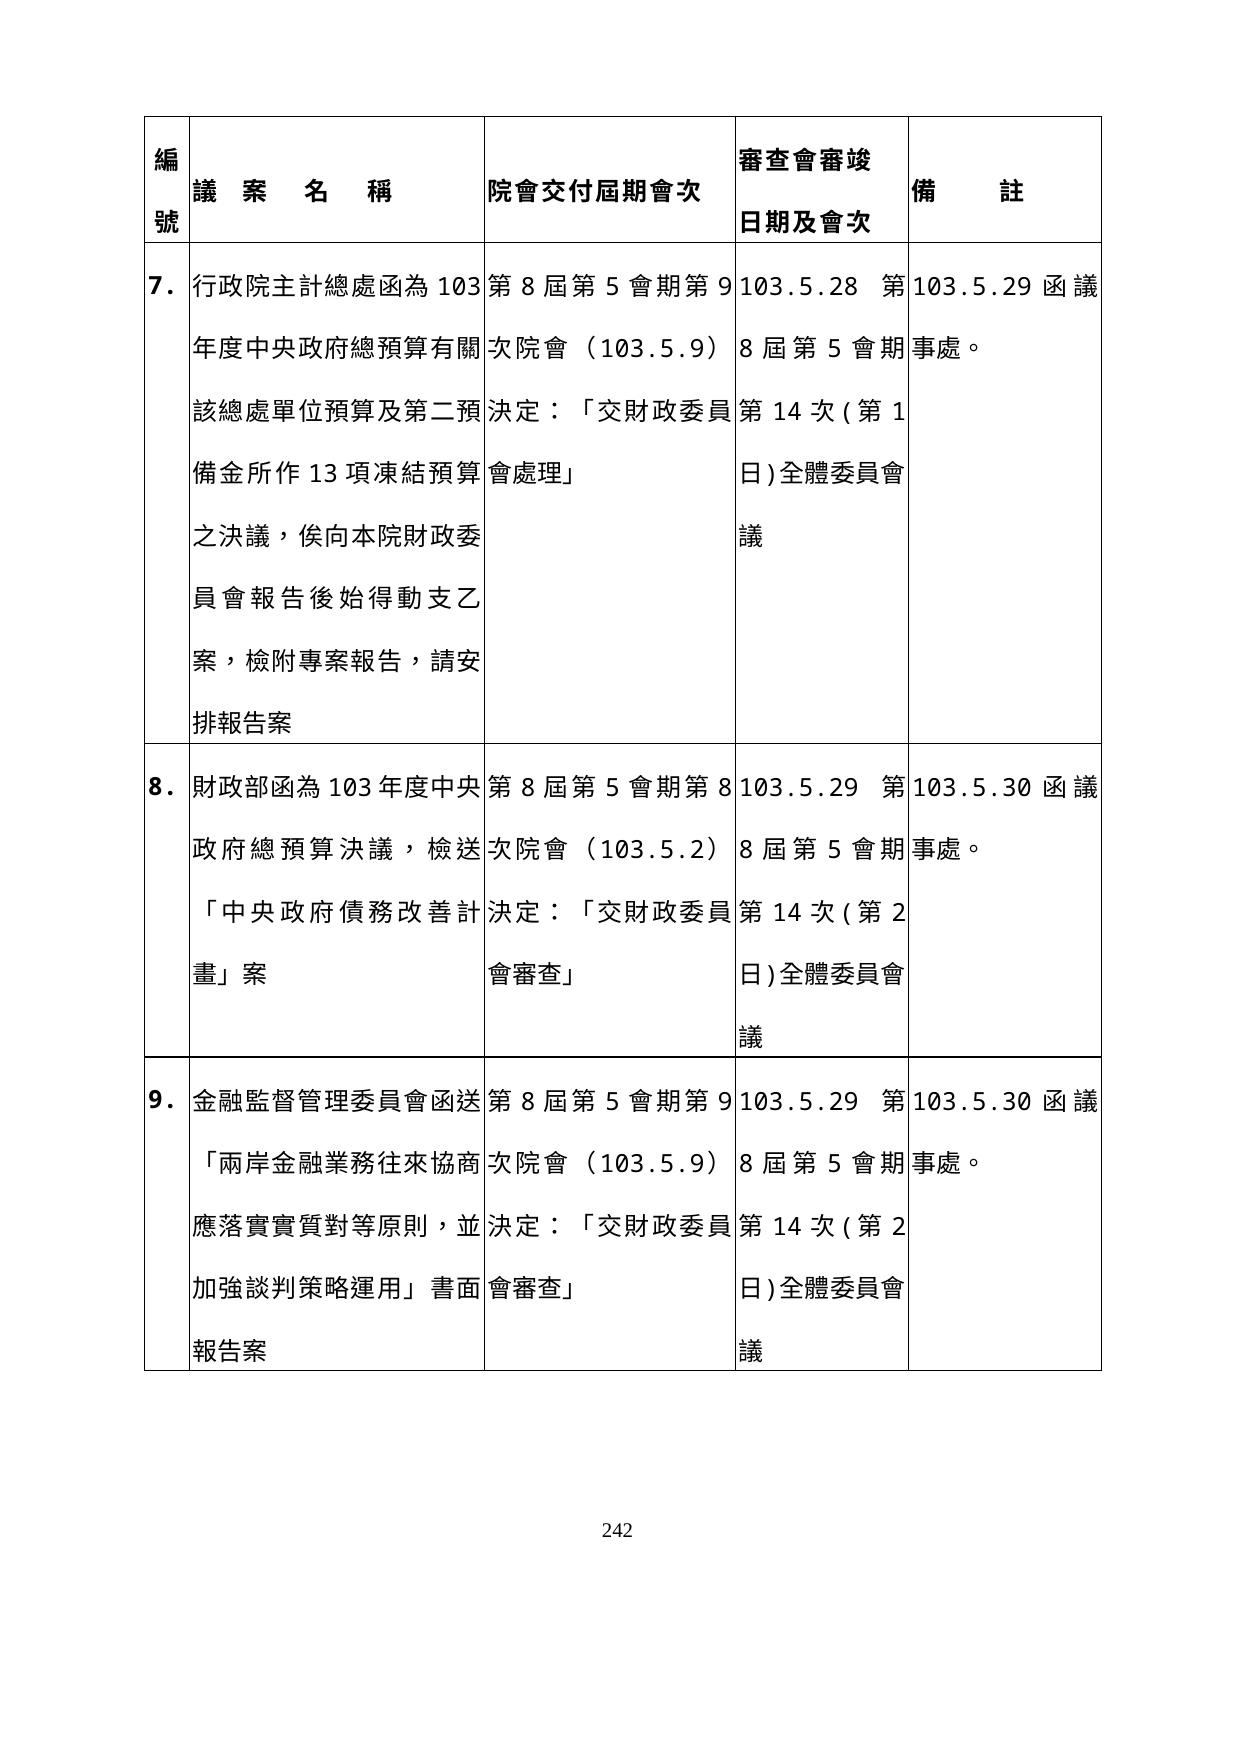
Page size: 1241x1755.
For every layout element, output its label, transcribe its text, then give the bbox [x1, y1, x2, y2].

table_header 審查會審竣 日期及會次 [736, 117, 908, 242]
table_cell 第8屆第5會期第9次院會（103.5.9）決定：「交財政委員會處理」 [485, 243, 735, 743]
table_cell [145, 243, 189, 743]
table_header 議 案 名 稱 [190, 117, 484, 242]
table_cell [145, 744, 189, 1056]
table_cell 103.5.30函議事處。 [909, 1058, 1101, 1370]
table_header 編號 [145, 117, 189, 242]
table_header 院會交付屆期會次 [485, 117, 735, 242]
table_cell 103.5.29函議事處。 [909, 243, 1101, 743]
table_cell 103.5.30函議事處。 [909, 744, 1101, 1056]
table_cell 103.5.29第8屆第5會期第14次(第2日)全體委員會議 [736, 1058, 908, 1370]
table_cell 第8屆第5會期第8次院會（103.5.2）決定：「交財政委員會審查」 [485, 744, 735, 1056]
table_header 備 註 [909, 117, 1101, 242]
table_cell 103.5.29第8屆第5會期第14次(第2日)全體委員會議 [736, 744, 908, 1056]
table_cell 行政院主計總處函為103年度中央政府總預算有關該總處單位預算及第二預備金所作13項凍結預算之決議，俟向本院財政委員會報告後始得動支乙案，檢附專案報告，請安排報告案 [190, 243, 484, 743]
table_cell 金融監督管理委員會函送「兩岸金融業務往來協商應落實實質對等原則，並加強談判策略運用」書面報告案 [190, 1058, 484, 1370]
table_cell [145, 1058, 189, 1370]
table_cell 財政部函為103年度中央政府總預算決議，檢送「中央政府債務改善計畫」案 [190, 744, 484, 1056]
table_cell 103.5.28第8屆第5會期第14次(第1日)全體委員會議 [736, 243, 908, 743]
table_cell 第8屆第5會期第9次院會（103.5.9）決定：「交財政委員會審查」 [485, 1058, 735, 1370]
